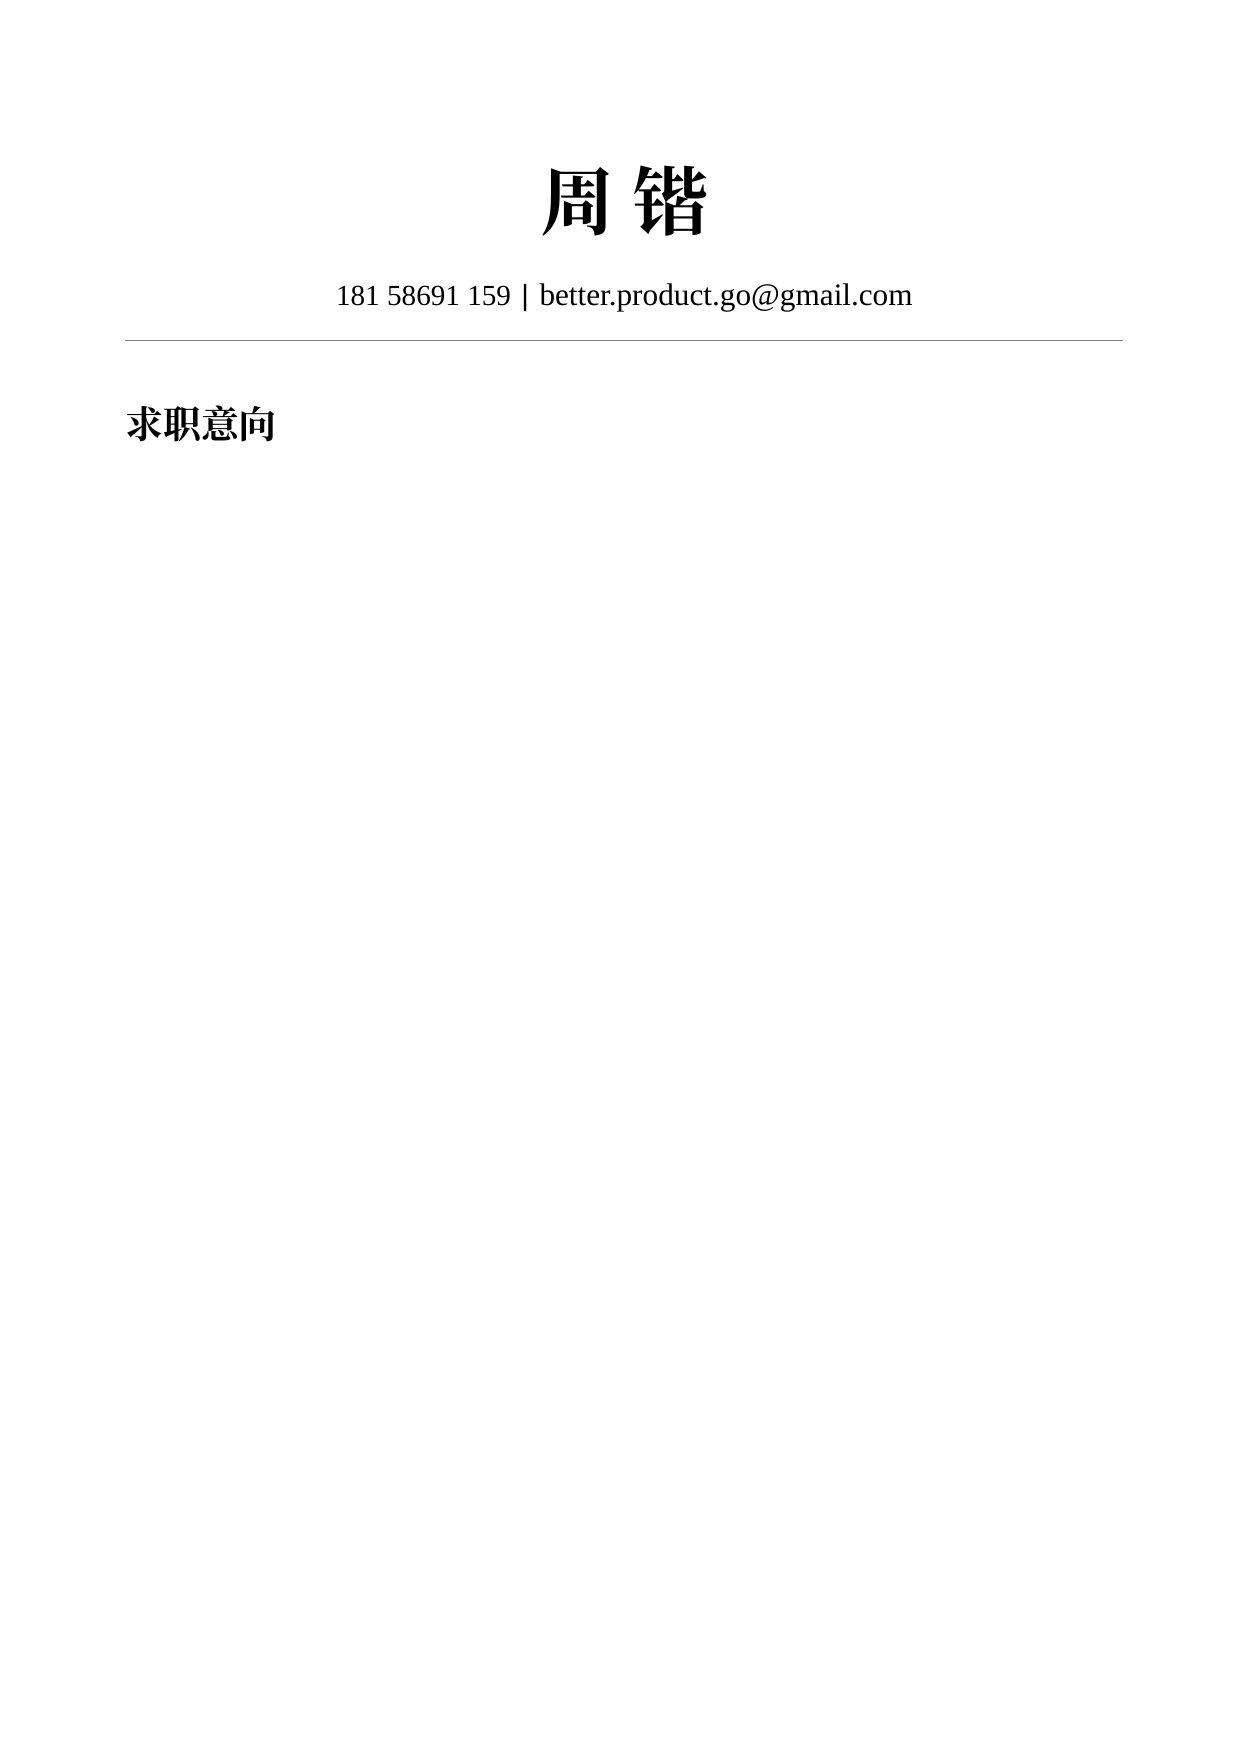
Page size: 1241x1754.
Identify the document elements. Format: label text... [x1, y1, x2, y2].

subtitle 181 58691 159 | better.product.go@gmail.com [125, 270, 1123, 313]
title 周 锴 [125, 143, 1123, 251]
subtitle 求职意向 [125, 394, 1123, 449]
